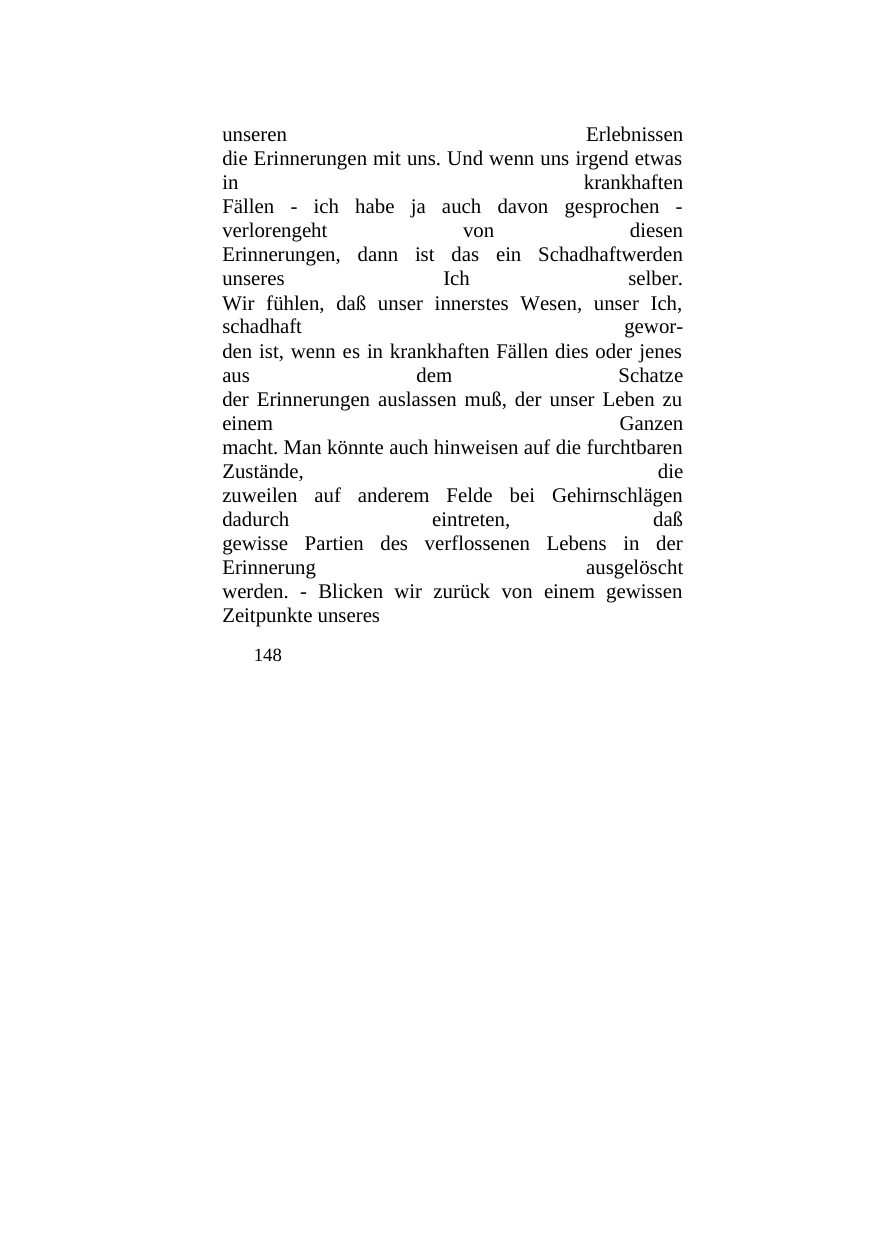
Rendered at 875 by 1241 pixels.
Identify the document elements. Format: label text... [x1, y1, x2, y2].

text unseren Erlebnissen die Erinnerungen mit uns. Und wenn uns irgend etwas in krankhaften Fällen - ich habe ja auch davon gesprochen - verlorengeht von diesen Erinnerungen, dann ist das ein Schadhaftwerden unseres Ich selber. Wir fühlen, daß unser innerstes Wesen, unser Ich, schadhaft gewor- den ist, wenn es in krankhaften Fällen dies oder jenes aus dem Schatze der Erinnerungen auslassen muß, der unser Leben zu einem Ganzen macht. Man könnte auch hinweisen auf die furchtbaren Zustände, die zuweilen auf anderem Felde bei Gehirnschlägen dadurch eintreten, daß gewisse Partien des verflossenen Lebens in der Erinnerung ausgelöscht werden. - Blicken wir zurück von einem gewissen Zeitpunkte unseres [222, 122, 683, 627]
text 148 [253, 644, 683, 666]
